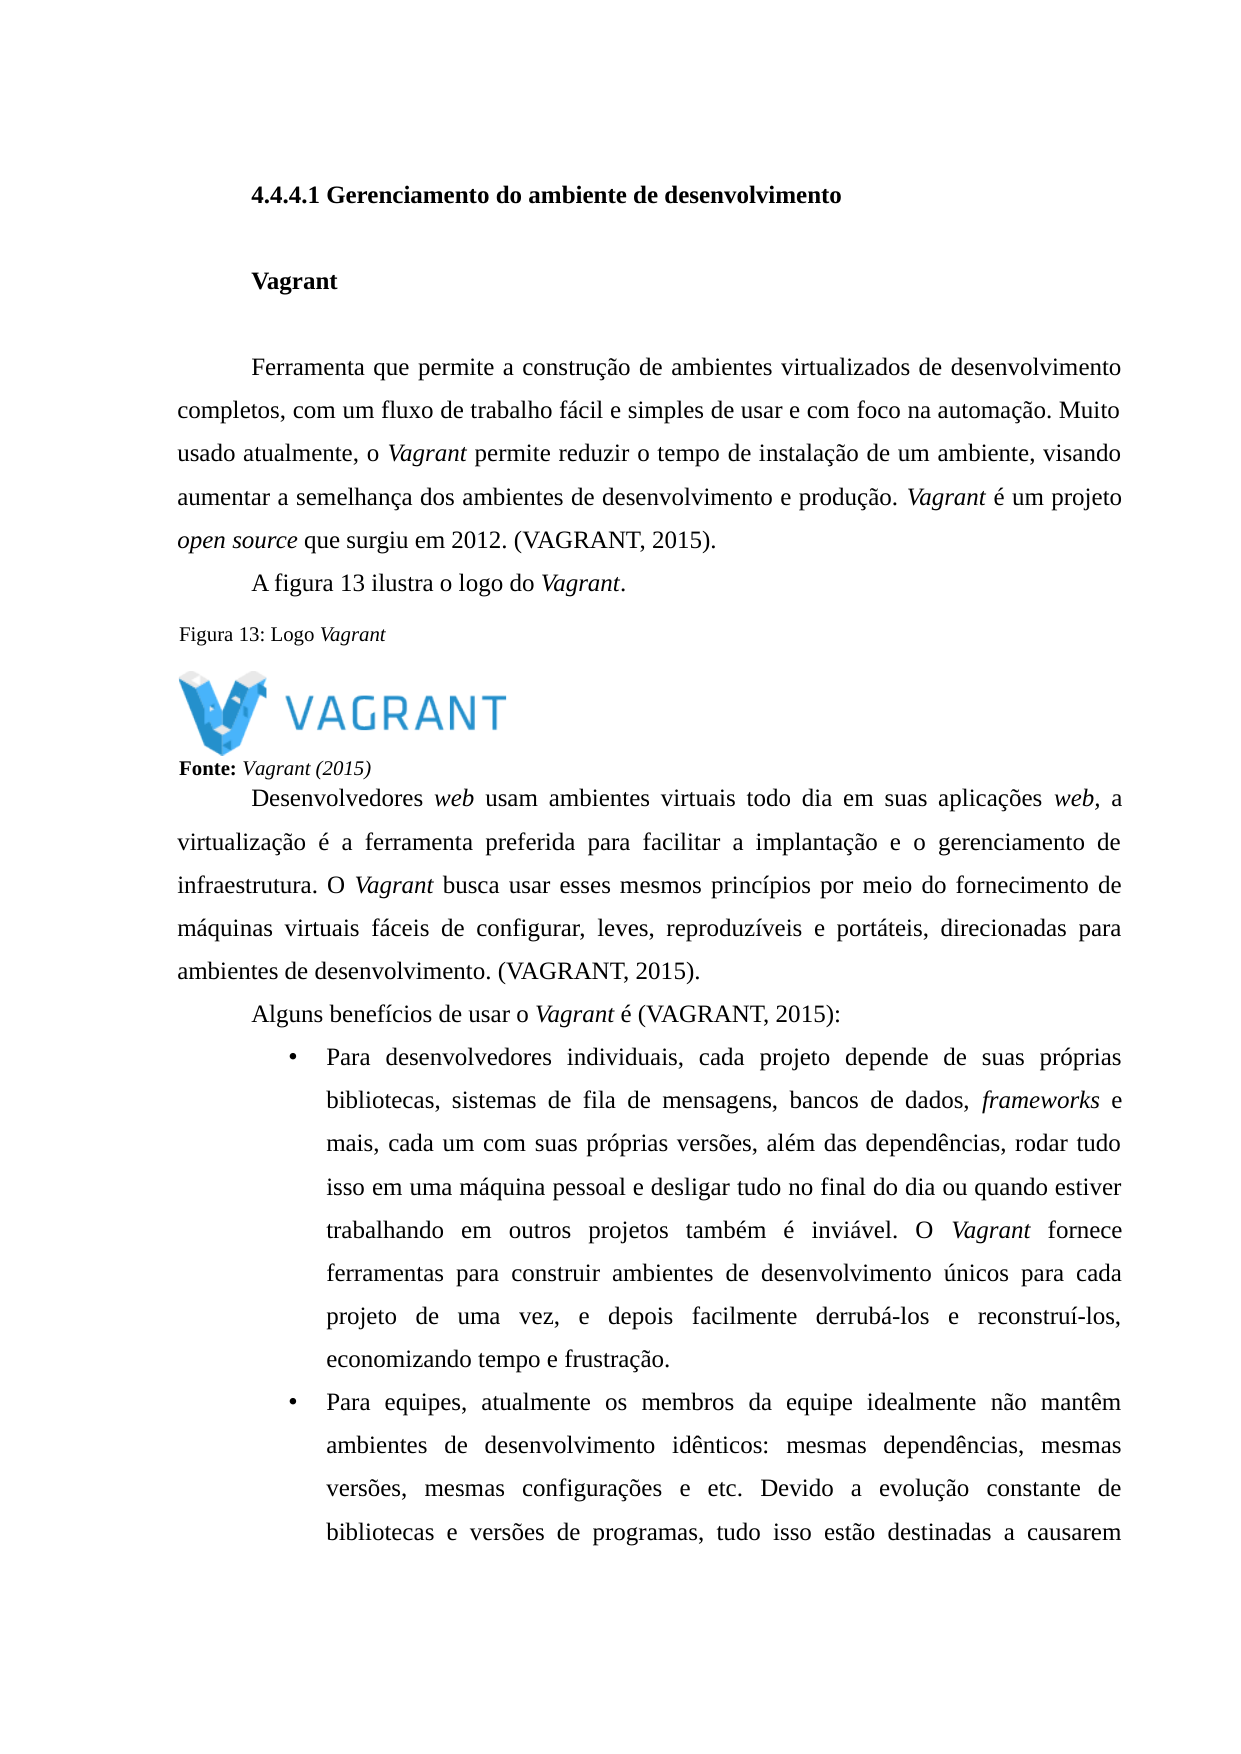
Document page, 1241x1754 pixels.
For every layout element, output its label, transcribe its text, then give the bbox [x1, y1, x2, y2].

text Desenvolvedores web usam ambientes virtuais todo dia em suas aplicações web, a virtualização é a ferramenta preferida para facilitar a implantação e o gerenciamento de infraestrutura. O Vagrant busca usar esses mesmos princípios por meio do fornecimento de máquinas virtuais fáceis de configurar, leves, reproduzíveis e portáteis, direcionadas para ambientes de desenvolvimento. (VAGRANT, 2015). [177, 783, 1122, 985]
text Figura 13: Logo Vagrant [179, 622, 506, 646]
text Vagrant [177, 266, 1122, 295]
picture [178, 671, 507, 756]
text 4.4.4.1 Gerenciamento do ambiente de desenvolvimento [177, 180, 1122, 208]
text A figura 13 ilustra o logo do Vagrant. [177, 568, 1122, 597]
text Alguns benefícios de usar o Vagrant é (VAGRANT, 2015): [177, 999, 1122, 1028]
list Para equipes, atualmente os membros da equipe idealmente não mantêm ambientes de desenvolvimento idênticos: mesmas dependências, mesmas versões, mesmas configurações e etc. Devido a evolução constante de bibliotecas e versões de programas, tudo isso estão destinadas a causarem [288, 1387, 1122, 1545]
list Para desenvolvedores individuais, cada projeto depende de suas próprias bibliotecas, sistemas de fila de mensagens, bancos de dados, frameworks e mais, cada um com suas próprias versões, além das dependências, rodar tudo isso em uma máquina pessoal e desligar tudo no final do dia ou quando estiver trabalhando em outros projetos também é inviável. O Vagrant fornece ferramentas para construir ambientes de desenvolvimento únicos para cada projeto de uma vez, e depois facilmente derrubá-los e reconstruí-los, economizando tempo e frustração. [288, 1042, 1122, 1373]
text Fonte: Vagrant (2015) [179, 756, 506, 779]
text Ferramenta que permite a construção de ambientes virtualizados de desenvolvimento completos, com um fluxo de trabalho fácil e simples de usar e com foco na automação. Muito usado atualmente, o Vagrant permite reduzir o tempo de instalação de um ambiente, visando aumentar a semelhança dos ambientes de desenvolvimento e produção. Vagrant é um projeto open source que surgiu em 2012. (VAGRANT, 2015). [177, 352, 1122, 553]
